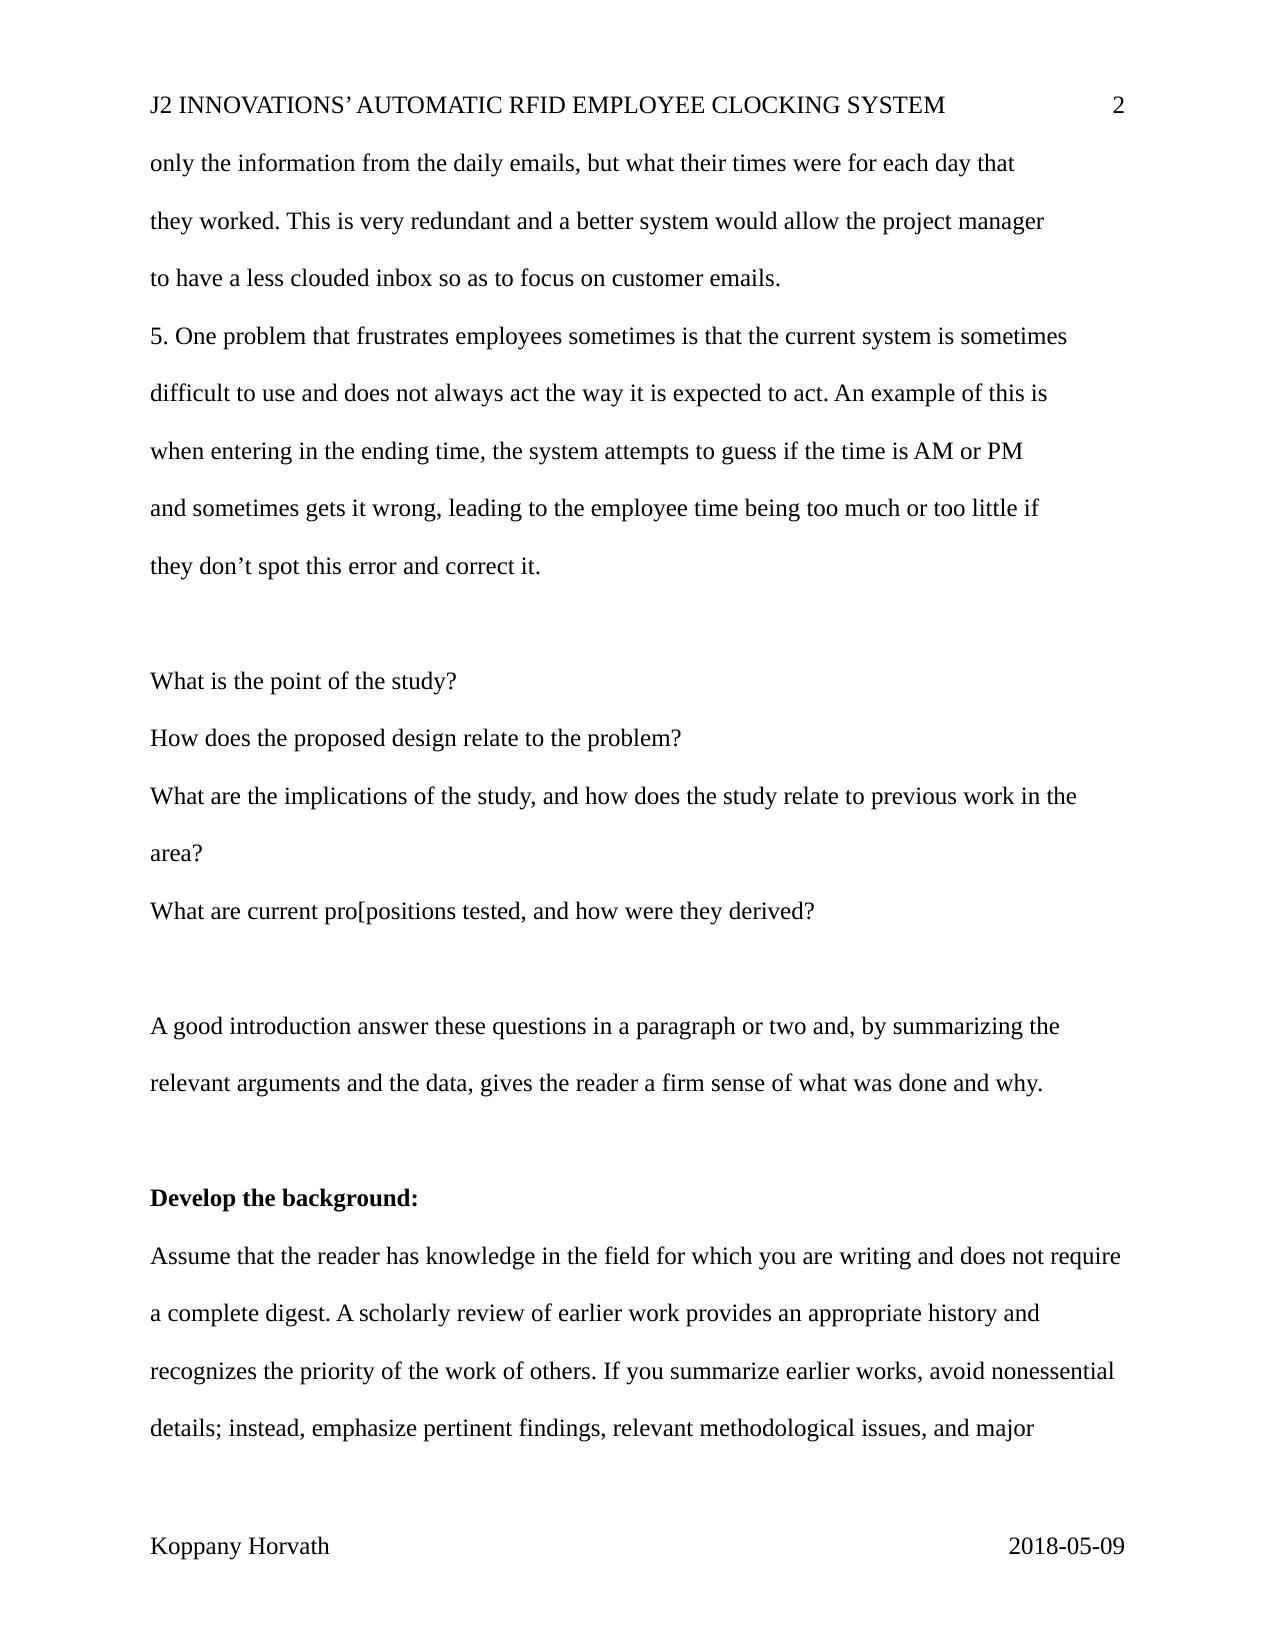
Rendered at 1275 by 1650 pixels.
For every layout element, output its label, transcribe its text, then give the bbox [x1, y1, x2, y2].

text A good introduction answer these questions in a paragraph or two and, by summarizing the relevant arguments and the data, gives the reader a firm sense of what was done and why. [150, 1011, 1125, 1097]
text Develop the background: [150, 1183, 1125, 1212]
text 5. One problem that frustrates employees sometimes is that the current system is sometimes [150, 321, 1125, 349]
text and sometimes gets it wrong, leading to the employee time being too much or too little if [150, 493, 1125, 522]
text to have a less clouded inbox so as to focus on customer emails. [150, 263, 1125, 292]
text What are the implications of the study, and how does the study relate to previous work in the area? [150, 781, 1125, 867]
text What is the point of the study? [150, 666, 1125, 694]
text they don’t spot this error and correct it. [150, 551, 1125, 579]
text difficult to use and does not always act the way it is expected to act. An example of this is [150, 378, 1125, 407]
text they worked. This is very redundant and a better system would allow the project manager [150, 206, 1125, 234]
text What are current pro[positions tested, and how were they derived? [150, 896, 1125, 924]
text How does the proposed design relate to the problem? [150, 723, 1125, 752]
text only the information from the daily emails, but what their times were for each day that [150, 148, 1125, 177]
text when entering in the ending time, the system attempts to guess if the time is AM or PM [150, 436, 1125, 464]
text Assume that the reader has knowledge in the field for which you are writing and does not require a complete digest. A scholarly review of earlier work provides an appropriate history and recognizes the priority of the work of others. If you summarize earlier works, avoid nonessential details; instead, emphasize pertinent findings, relevant methodological issues, and major [150, 1241, 1125, 1442]
